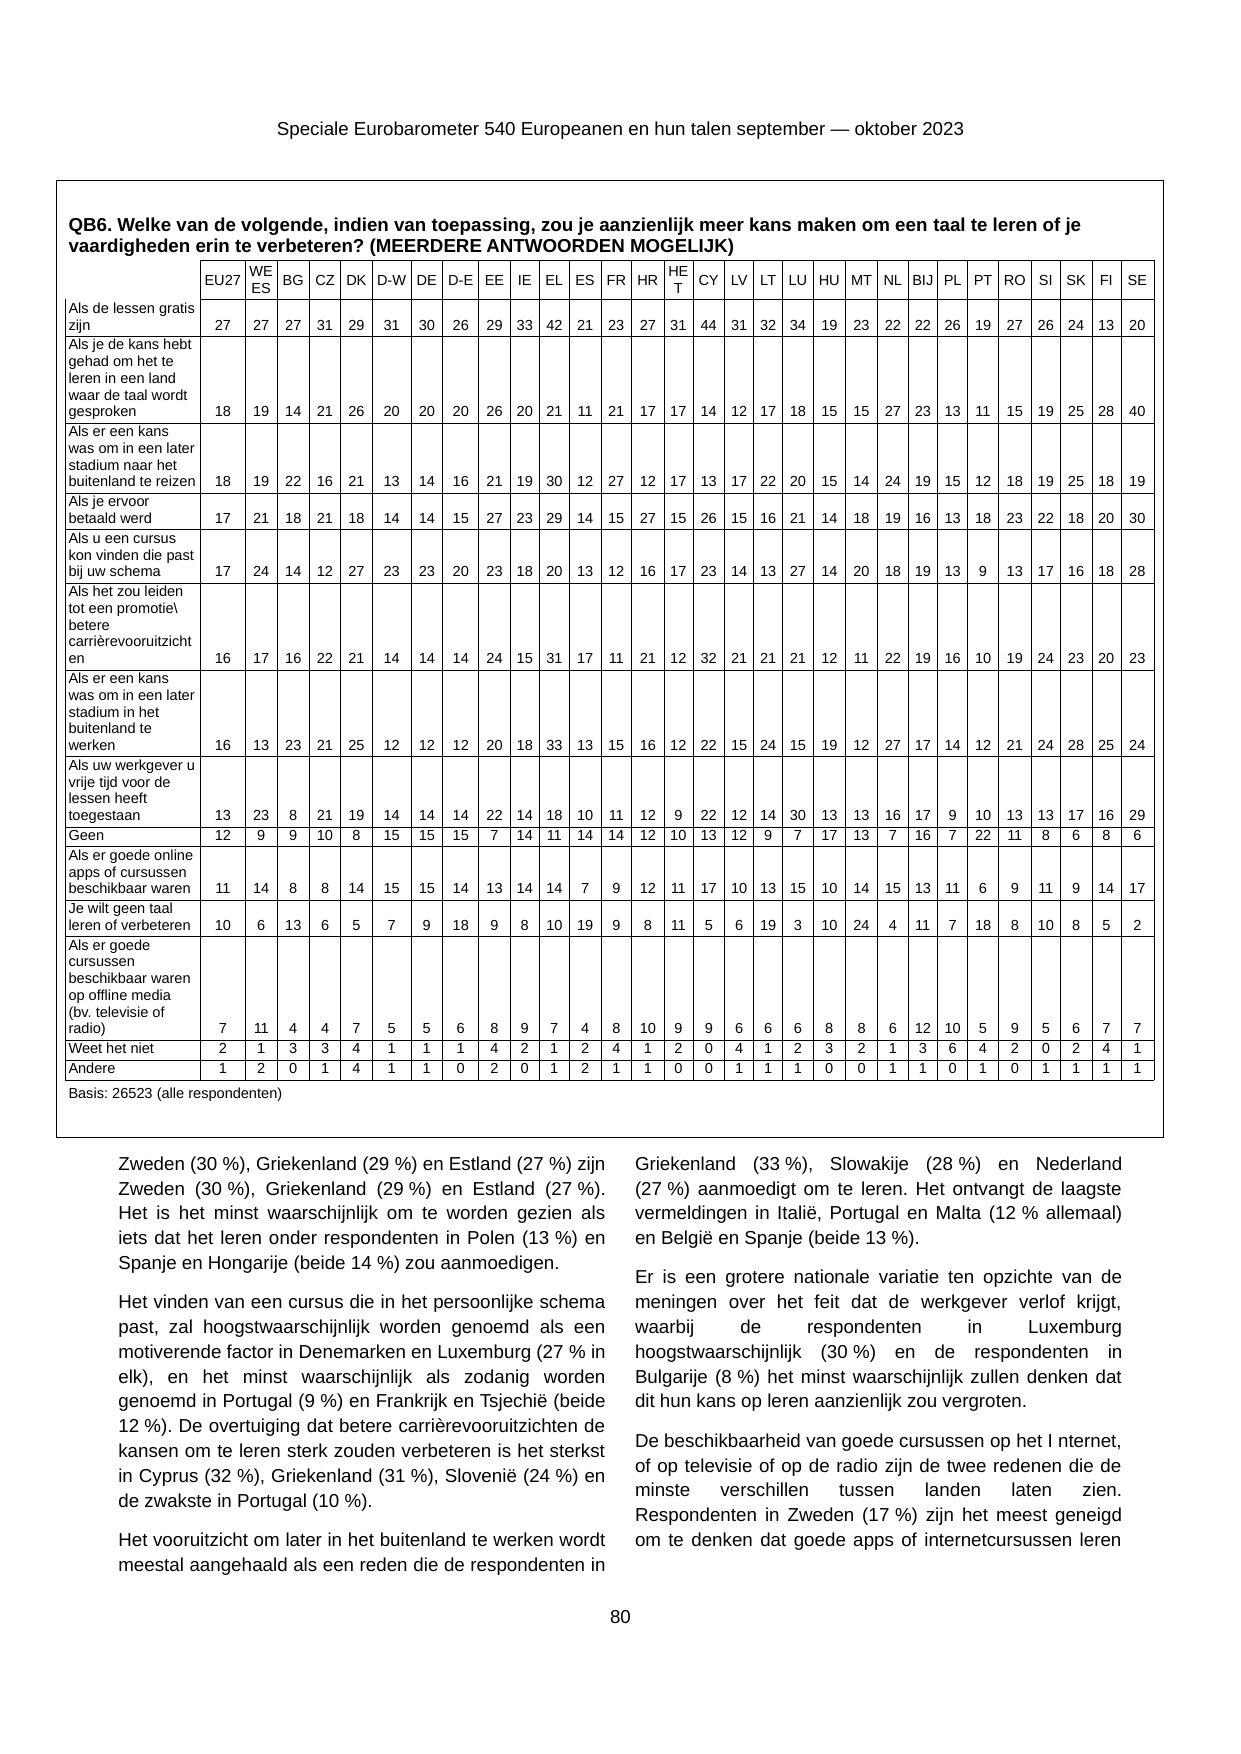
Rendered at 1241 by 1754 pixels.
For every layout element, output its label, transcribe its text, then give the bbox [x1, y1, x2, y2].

table_cell 21 [783, 494, 813, 529]
table_cell 16 [878, 757, 908, 827]
table_cell 1 [540, 1061, 569, 1079]
table_cell 14 [412, 584, 442, 669]
table_cell LT [754, 261, 782, 299]
table_cell 6 [725, 937, 753, 1040]
table_cell 1 [412, 1041, 442, 1060]
table_cell 13 [846, 757, 877, 827]
table_cell 2 [1122, 901, 1154, 936]
table_cell [813, 1081, 845, 1107]
table_cell HR [632, 261, 664, 299]
table_cell [845, 1081, 877, 1107]
table_cell 18 [511, 671, 539, 756]
table_cell 21 [310, 671, 340, 756]
table_cell 7 [479, 828, 510, 846]
table_cell Als u een cursus kon vinden die past bij uw schema [66, 530, 200, 583]
table_cell LV [725, 261, 753, 299]
table_cell 4 [878, 901, 908, 936]
table_cell FR [602, 261, 631, 299]
table_cell 14 [540, 847, 569, 900]
table_cell 20 [443, 530, 478, 583]
table_cell DE [412, 261, 442, 299]
table_cell 27 [999, 300, 1031, 336]
table_cell 11 [938, 847, 967, 900]
table_cell 7 [783, 828, 813, 846]
table_cell 29 [341, 300, 372, 336]
table_cell 22 [878, 584, 908, 669]
table_cell 10 [570, 757, 601, 827]
table_cell 7 [540, 937, 569, 1040]
table_cell MT [846, 261, 877, 299]
table_cell 14 [412, 757, 442, 827]
table_cell 7 [570, 847, 601, 900]
table_cell 6 [725, 901, 753, 936]
table_cell PL [938, 261, 967, 299]
table_cell 10 [665, 828, 693, 846]
table_cell 15 [373, 828, 411, 846]
table_cell 21 [341, 584, 372, 669]
table_cell 27 [246, 300, 277, 336]
table_cell 9 [602, 901, 631, 936]
table_cell 1 [1122, 1061, 1154, 1079]
table_cell 22 [278, 424, 309, 493]
table_cell 17 [909, 671, 937, 756]
table_cell 8 [341, 828, 372, 846]
table_cell 9 [479, 901, 510, 936]
table_cell 8 [310, 847, 340, 900]
table_cell 31 [310, 300, 340, 336]
table_cell 12 [443, 671, 478, 756]
table_cell 10 [814, 901, 845, 936]
table_cell 14 [846, 847, 877, 900]
table_cell 26 [479, 337, 510, 423]
table_cell 23 [1122, 584, 1154, 669]
table_cell 6 [754, 937, 782, 1040]
table_cell 15 [783, 671, 813, 756]
table_cell 13 [278, 901, 309, 936]
table_cell 6 [783, 937, 813, 1040]
table_cell WEES [246, 261, 277, 299]
table_cell 24 [1061, 300, 1092, 336]
table_cell [877, 1081, 908, 1107]
table_cell 11 [570, 337, 601, 423]
table_cell 1 [878, 1061, 908, 1079]
table_cell 6 [938, 1041, 967, 1060]
table_cell 20 [1093, 494, 1121, 529]
table_cell SI [1032, 261, 1060, 299]
table_cell 1 [412, 1061, 442, 1079]
table_cell 5 [341, 901, 372, 936]
table_cell 14 [373, 584, 411, 669]
table_cell 14 [443, 757, 478, 827]
table_cell 18 [443, 901, 478, 936]
table_cell 20 [783, 424, 813, 493]
table_cell 19 [1032, 424, 1060, 493]
table_cell 0 [846, 1061, 877, 1079]
table_cell 11 [246, 937, 277, 1040]
table_cell 15 [412, 847, 442, 900]
table_cell 14 [373, 494, 411, 529]
table_cell 9 [412, 901, 442, 936]
text Er is een grotere nationale variatie ten opzichte van de meningen over het feit dat de werkgever verlof krijgt, waarbij de respondenten in Luxemburg hoogstwaarschijnlijk (30 %) en de respondenten in Bulgarije (8 %) het minst waarschijnlijk zullen denken dat dit hun kans op leren aanzienlijk zou vergroten. [635, 1266, 1122, 1412]
table_cell 11 [1032, 847, 1060, 900]
table_cell 12 [632, 828, 664, 846]
table_cell D-E [443, 261, 478, 299]
table_cell 1 [783, 1061, 813, 1079]
table_cell 25 [1093, 671, 1121, 756]
table_cell 18 [968, 494, 998, 529]
table_cell NL [878, 261, 908, 299]
table_cell 6 [968, 847, 998, 900]
table_cell 19 [909, 584, 937, 669]
table_cell 12 [632, 847, 664, 900]
table_cell 27 [479, 494, 510, 529]
table_cell 19 [814, 300, 845, 336]
table_cell 33 [511, 300, 539, 336]
table_cell 15 [846, 337, 877, 423]
table_cell 8 [511, 901, 539, 936]
table_cell 12 [412, 671, 442, 756]
table_cell CY [694, 261, 724, 299]
table_cell 14 [278, 337, 309, 423]
table_cell 15 [602, 494, 631, 529]
table_cell 23 [846, 300, 877, 336]
table_cell 8 [278, 757, 309, 827]
table_cell 19 [814, 671, 845, 756]
table_cell 13 [938, 530, 967, 583]
table_cell 21 [570, 300, 601, 336]
table_cell 15 [725, 494, 753, 529]
table_cell DK [341, 261, 372, 299]
table_cell 12 [632, 424, 664, 493]
table_cell 23 [909, 337, 937, 423]
table_cell 2 [511, 1041, 539, 1060]
table_cell 1 [1122, 1041, 1154, 1060]
table_cell 8 [1061, 901, 1092, 936]
table_cell 2 [570, 1061, 601, 1079]
table_cell Als er een kans was om in een later stadium naar het buitenland te reizen [66, 424, 200, 493]
table_cell EL [540, 261, 569, 299]
table_cell 9 [278, 828, 309, 846]
table_cell 20 [479, 671, 510, 756]
table_cell [1060, 1081, 1092, 1107]
table_cell 1 [373, 1041, 411, 1060]
table_cell 21 [310, 337, 340, 423]
table_cell 14 [814, 494, 845, 529]
table_cell 12 [373, 671, 411, 756]
table_cell 9 [999, 847, 1031, 900]
table_cell 9 [665, 937, 693, 1040]
table_cell 0 [278, 1061, 309, 1079]
table_cell 14 [1093, 847, 1121, 900]
table_cell 0 [938, 1061, 967, 1079]
table_cell 30 [783, 757, 813, 827]
text Griekenland (33 %), Slowakije (28 %) en Nederland (27 %) aanmoedigt om te leren. Het ontvangt de laagste vermeldingen in Italië, Portugal en Malta (12 % allemaal) en België en Spanje (beide 13 %). [635, 1138, 1122, 1248]
table_cell 19 [909, 530, 937, 583]
table_cell 21 [310, 757, 340, 827]
table_cell 13 [754, 847, 782, 900]
table_cell 1 [201, 1061, 245, 1079]
table_cell 14 [341, 847, 372, 900]
table_cell 1 [310, 1061, 340, 1079]
table_cell 28 [1122, 530, 1154, 583]
table_cell 2 [783, 1041, 813, 1060]
table_cell 11 [665, 901, 693, 936]
table_cell 2 [846, 1041, 877, 1060]
table_cell 27 [201, 300, 245, 336]
table_cell Andere [66, 1061, 200, 1079]
table_cell 4 [968, 1041, 998, 1060]
table_cell RO [999, 261, 1031, 299]
table_cell 20 [846, 530, 877, 583]
table_cell 21 [725, 584, 753, 669]
table_cell 0 [814, 1061, 845, 1079]
text [57, 181, 1163, 1137]
table_cell 8 [602, 937, 631, 1040]
table_cell 1 [754, 1041, 782, 1060]
table_cell 8 [479, 937, 510, 1040]
table_cell HU [814, 261, 845, 299]
table_cell 20 [412, 337, 442, 423]
table_cell 18 [1093, 424, 1121, 493]
table_cell 7 [938, 828, 967, 846]
table_cell 4 [341, 1061, 372, 1079]
table_cell 24 [246, 530, 277, 583]
table_cell 1 [968, 1061, 998, 1079]
table_cell BIJ [909, 261, 937, 299]
table_cell 30 [540, 424, 569, 493]
table_cell FI [1093, 261, 1121, 299]
table_cell 22 [909, 300, 937, 336]
table_cell Als het zou leiden tot een promotie\ betere carrièrevooruitzichten [66, 584, 200, 669]
table_cell 13 [1032, 757, 1060, 827]
text Het vinden van een cursus die in het persoonlijke schema past, zal hoogstwaarschijnlijk worden genoemd als een motiverende factor in Denemarken en Luxemburg (27 % in elk), en het minst waarschijnlijk als zodanig worden genoemd in Portugal (9 %) en Frankrijk en Tsjechië (beide 12 %). De overtuiging dat betere carrièrevooruitzichten de kansen om te leren sterk zouden verbeteren is het sterkst in Cyprus (32 %), Griekenland (31 %), Slovenië (24 %) en de zwakste in Portugal (10 %). [118, 1291, 605, 1511]
table_cell 5 [412, 937, 442, 1040]
table_cell 17 [1122, 847, 1154, 900]
table_cell 19 [1032, 337, 1060, 423]
table_cell 14 [570, 828, 601, 846]
table_cell 13 [938, 337, 967, 423]
table_cell 13 [201, 757, 245, 827]
table_cell 3 [909, 1041, 937, 1060]
table_cell 32 [754, 300, 782, 336]
table_cell 9 [246, 828, 277, 846]
table_cell 3 [310, 1041, 340, 1060]
table_cell 14 [511, 847, 539, 900]
table_cell Als je de kans hebt gehad om het te leren in een land waar de taal wordt gesproken [66, 337, 200, 423]
table_cell 7 [201, 937, 245, 1040]
table_cell 19 [1122, 424, 1154, 493]
table_cell 13 [999, 757, 1031, 827]
table_cell 10 [201, 901, 245, 936]
text Zweden (30 %), Griekenland (29 %) en Estland (27 %) zijn Zweden (30 %), Griekenland (29 %) en Estland (27 %). Het is het minst waarschijnlijk om te worden gezien als iets dat het leren onder respondenten in Polen (13 %) en Spanje en Hongarije (beide 14 %) zou aanmoedigen. [118, 1138, 605, 1273]
table_cell 10 [968, 757, 998, 827]
table_cell 17 [632, 337, 664, 423]
table_cell 17 [246, 584, 277, 669]
table_cell 1 [246, 1041, 277, 1060]
table_cell 9 [968, 530, 998, 583]
table_cell 12 [665, 584, 693, 669]
table_cell 44 [694, 300, 724, 336]
table_cell 13 [1093, 300, 1121, 336]
table_cell [1031, 1081, 1060, 1107]
table_cell 40 [1122, 337, 1154, 423]
table_cell 4 [278, 937, 309, 1040]
table_cell 18 [1061, 494, 1092, 529]
table_cell 16 [754, 494, 782, 529]
table_cell 12 [968, 424, 998, 493]
table_cell EU27 [201, 261, 245, 299]
table_cell 22 [310, 584, 340, 669]
table_cell [937, 1081, 967, 1107]
table_cell 2 [1061, 1041, 1092, 1060]
table_cell 26 [938, 300, 967, 336]
table_cell 30 [412, 300, 442, 336]
table_cell 12 [201, 828, 245, 846]
table_cell 27 [632, 300, 664, 336]
table_cell IE [511, 261, 539, 299]
table_cell 27 [602, 424, 631, 493]
table_cell Als je ervoor betaald werd [66, 494, 200, 529]
table_cell 18 [783, 337, 813, 423]
table_cell 19 [511, 424, 539, 493]
table_cell 7 [373, 901, 411, 936]
table_cell 14 [754, 757, 782, 827]
table_cell 21 [341, 424, 372, 493]
table_cell 23 [1061, 584, 1092, 669]
table_cell 19 [570, 901, 601, 936]
table_cell Basis: 26523 (alle respondenten) [65, 1081, 813, 1107]
table_cell 4 [310, 937, 340, 1040]
table_cell 17 [814, 828, 845, 846]
table_cell 1 [909, 1061, 937, 1079]
table_cell 26 [341, 337, 372, 423]
table_cell 8 [999, 901, 1031, 936]
table_cell 2 [201, 1041, 245, 1060]
table_cell 13 [373, 424, 411, 493]
table_cell 12 [725, 757, 753, 827]
table_cell 23 [602, 300, 631, 336]
table_cell 0 [694, 1041, 724, 1060]
table_cell 2 [999, 1041, 1031, 1060]
table_cell 23 [479, 530, 510, 583]
table_cell 1 [540, 1041, 569, 1060]
table_cell 9 [694, 937, 724, 1040]
table_cell 34 [783, 300, 813, 336]
table_cell CZ [310, 261, 340, 299]
table_cell Als er goede cursussen beschikbaar waren op offline media (bv. televisie of radio) [66, 937, 200, 1040]
table_cell 15 [412, 828, 442, 846]
table_cell 1 [1093, 1061, 1121, 1079]
table_cell 15 [443, 828, 478, 846]
table_cell 26 [1032, 300, 1060, 336]
table_cell Als uw werkgever u vrije tijd voor de lessen heeft toegestaan [66, 757, 200, 827]
table_cell 1 [602, 1061, 631, 1079]
table_cell 24 [754, 671, 782, 756]
table_cell 13 [570, 530, 601, 583]
table_cell [998, 1081, 1031, 1107]
table_cell 24 [878, 424, 908, 493]
table_cell 18 [1093, 530, 1121, 583]
table_cell 13 [999, 530, 1031, 583]
table_cell 8 [278, 847, 309, 900]
table_cell 9 [754, 828, 782, 846]
table_cell 18 [201, 424, 245, 493]
table_cell 9 [602, 847, 631, 900]
table_cell 14 [938, 671, 967, 756]
table_cell 3 [278, 1041, 309, 1060]
table_cell 15 [814, 424, 845, 493]
table_cell 14 [694, 337, 724, 423]
table_cell 23 [694, 530, 724, 583]
table_cell 2 [246, 1061, 277, 1079]
table_cell 4 [341, 1041, 372, 1060]
table_cell 19 [999, 584, 1031, 669]
table_cell 23 [412, 530, 442, 583]
table_cell 1 [725, 1061, 753, 1079]
table_cell 7 [341, 937, 372, 1040]
table_cell 14 [278, 530, 309, 583]
table_cell Als er een kans was om in een later stadium in het buitenland te werken [66, 671, 200, 756]
table_cell 0 [665, 1061, 693, 1079]
table_cell 17 [694, 847, 724, 900]
table_cell LU [783, 261, 813, 299]
table_cell BG [278, 261, 309, 299]
table_cell 27 [878, 337, 908, 423]
table_cell 3 [783, 901, 813, 936]
table_cell 8 [632, 901, 664, 936]
table_cell 20 [1122, 300, 1154, 336]
table_cell 19 [754, 901, 782, 936]
table_cell 19 [968, 300, 998, 336]
table_cell 10 [725, 847, 753, 900]
table_cell 18 [878, 530, 908, 583]
table_cell 16 [201, 671, 245, 756]
table_cell 18 [511, 530, 539, 583]
table_cell 11 [999, 828, 1031, 846]
table_cell 14 [373, 757, 411, 827]
table_cell 18 [278, 494, 309, 529]
table_cell 13 [479, 847, 510, 900]
table_cell 15 [999, 337, 1031, 423]
table_cell 14 [511, 828, 539, 846]
table_cell 15 [783, 847, 813, 900]
table_cell 19 [246, 424, 277, 493]
table_cell 10 [1032, 901, 1060, 936]
table_cell 14 [725, 530, 753, 583]
table_cell [908, 1081, 937, 1107]
table_cell 2 [479, 1061, 510, 1079]
table_cell 29 [1122, 757, 1154, 827]
table_cell 22 [694, 757, 724, 827]
table_cell 5 [1093, 901, 1121, 936]
table_cell 24 [479, 584, 510, 669]
table_cell 1 [1061, 1061, 1092, 1079]
table_cell 32 [694, 584, 724, 669]
table_cell 22 [1032, 494, 1060, 529]
table_cell 17 [665, 530, 693, 583]
table_cell 22 [479, 757, 510, 827]
table_cell [1092, 1081, 1121, 1107]
table_cell 10 [938, 937, 967, 1040]
table_cell 13 [694, 424, 724, 493]
table_cell 4 [479, 1041, 510, 1060]
table_cell 25 [1061, 424, 1092, 493]
table_cell 25 [1061, 337, 1092, 423]
table_cell Als de lessen gratis zijn [66, 299, 200, 336]
table_cell 6 [1122, 828, 1154, 846]
table_cell 22 [694, 671, 724, 756]
table_cell D-W [373, 261, 411, 299]
table_cell 15 [938, 424, 967, 493]
table_cell 9 [938, 757, 967, 827]
table_cell 14 [443, 584, 478, 669]
table_cell 11 [846, 584, 877, 669]
table_cell 21 [246, 494, 277, 529]
table_cell 12 [968, 671, 998, 756]
table_cell 16 [278, 584, 309, 669]
table_cell 21 [632, 584, 664, 669]
table_cell 11 [602, 584, 631, 669]
table_cell 24 [1122, 671, 1154, 756]
table_cell 20 [443, 337, 478, 423]
table_cell 6 [310, 901, 340, 936]
table_cell 21 [999, 671, 1031, 756]
table_cell 18 [999, 424, 1031, 493]
table_cell 23 [511, 494, 539, 529]
table_cell 30 [1122, 494, 1154, 529]
table_cell Je wilt geen taal leren of verbeteren [66, 901, 200, 936]
table_header QB6. Welke van de volgende, indien van toepassing, zou je aanzienlijk meer kans maken om een ​​taal te leren of je vaardigheden erin te verbeteren? (MEERDERE ANTWOORDEN MOGELIJK) [65, 211, 1154, 260]
table_cell 5 [373, 937, 411, 1040]
table_cell 18 [341, 494, 372, 529]
table_cell 27 [278, 300, 309, 336]
table_cell 15 [602, 671, 631, 756]
table_cell Weet het niet [66, 1041, 200, 1060]
table_cell 25 [341, 671, 372, 756]
table_cell 12 [310, 530, 340, 583]
table_cell 21 [602, 337, 631, 423]
table_cell SK [1061, 261, 1092, 299]
table_cell ES [570, 261, 601, 299]
table_cell 22 [968, 828, 998, 846]
table_cell 6 [443, 937, 478, 1040]
table_cell 2 [570, 1041, 601, 1060]
table_cell 19 [909, 424, 937, 493]
table_cell 14 [846, 424, 877, 493]
table_cell 0 [1032, 1041, 1060, 1060]
table_cell 27 [878, 671, 908, 756]
table_cell 12 [846, 671, 877, 756]
table_cell 17 [665, 337, 693, 423]
table_cell 0 [694, 1061, 724, 1079]
table_cell 7 [1122, 937, 1154, 1040]
table_cell 5 [1032, 937, 1060, 1040]
table_cell 22 [878, 300, 908, 336]
table_cell 9 [665, 757, 693, 827]
table_cell 21 [783, 584, 813, 669]
table_cell 11 [201, 847, 245, 900]
table_cell 15 [443, 494, 478, 529]
table_cell 15 [878, 847, 908, 900]
table_cell 14 [511, 757, 539, 827]
table_cell 17 [665, 424, 693, 493]
table_cell 1 [632, 1041, 664, 1060]
table_cell 42 [540, 300, 569, 336]
table_cell 1 [443, 1041, 478, 1060]
table_cell 16 [1061, 530, 1092, 583]
table_cell 10 [968, 584, 998, 669]
table_cell 11 [909, 901, 937, 936]
text De beschikbaarheid van goede cursussen op het I nternet, of op televisie of op de radio zijn de twee redenen die de minste verschillen tussen landen laten zien. Respondenten in Zweden (17 %) zijn het meest geneigd om te denken dat goede apps of internetcursussen leren [635, 1430, 1122, 1550]
table_cell 4 [602, 1041, 631, 1060]
table_cell 10 [310, 828, 340, 846]
table_cell 2 [665, 1041, 693, 1060]
table_cell 23 [246, 757, 277, 827]
text Het vooruitzicht om later in het buitenland te werken wordt meestal aangehaald als een reden die de respondenten in [118, 1529, 605, 1575]
table_cell 14 [602, 828, 631, 846]
table_cell 13 [938, 494, 967, 529]
table_cell 7 [1093, 937, 1121, 1040]
table_cell 10 [814, 847, 845, 900]
table_cell [65, 260, 200, 299]
table_cell 23 [278, 671, 309, 756]
table_cell 11 [665, 847, 693, 900]
table_cell 15 [511, 584, 539, 669]
table_cell 8 [1093, 828, 1121, 846]
table_cell 7 [938, 901, 967, 936]
table_cell 10 [632, 937, 664, 1040]
table_cell 19 [878, 494, 908, 529]
table_cell 13 [694, 828, 724, 846]
table_cell 7 [878, 828, 908, 846]
table_cell 28 [1093, 337, 1121, 423]
table_cell 6 [1061, 937, 1092, 1040]
table_cell 23 [373, 530, 411, 583]
table_cell 16 [443, 424, 478, 493]
table_cell 21 [310, 494, 340, 529]
table_cell 17 [1061, 757, 1092, 827]
table_cell 26 [694, 494, 724, 529]
table_cell 1 [632, 1061, 664, 1079]
table_cell [1121, 1081, 1154, 1107]
table_cell 12 [570, 424, 601, 493]
table_cell 12 [725, 828, 753, 846]
table_cell 8 [1032, 828, 1060, 846]
table_cell 3 [814, 1041, 845, 1060]
table_cell 14 [443, 847, 478, 900]
table_cell 27 [783, 530, 813, 583]
table_cell Als er goede online apps of cursussen beschikbaar waren [66, 847, 200, 900]
table_cell 16 [938, 584, 967, 669]
table_cell 17 [201, 530, 245, 583]
table_cell 1 [373, 1061, 411, 1079]
table_cell 12 [909, 937, 937, 1040]
table_cell 8 [814, 937, 845, 1040]
table_cell 12 [725, 337, 753, 423]
table_cell 6 [1061, 828, 1092, 846]
table_cell 11 [540, 828, 569, 846]
table_cell 0 [511, 1061, 539, 1079]
table_cell 13 [754, 530, 782, 583]
table_cell 12 [632, 757, 664, 827]
table_cell 17 [909, 757, 937, 827]
table_cell 15 [725, 671, 753, 756]
table_cell 1 [878, 1041, 908, 1060]
table_cell 17 [754, 337, 782, 423]
table_cell 6 [878, 937, 908, 1040]
table_cell 28 [1061, 671, 1092, 756]
table_cell 11 [602, 757, 631, 827]
table_cell 11 [968, 337, 998, 423]
table_cell 26 [443, 300, 478, 336]
table_cell 23 [999, 494, 1031, 529]
table_cell 33 [540, 671, 569, 756]
table_cell 12 [665, 671, 693, 756]
table_cell 16 [909, 494, 937, 529]
table_cell 20 [511, 337, 539, 423]
table_cell 16 [310, 424, 340, 493]
table_cell 17 [570, 584, 601, 669]
table_cell 9 [999, 937, 1031, 1040]
table_cell 16 [909, 828, 937, 846]
table_cell 21 [754, 584, 782, 669]
table_cell 17 [725, 424, 753, 493]
table_cell 16 [632, 530, 664, 583]
table_cell 4 [570, 937, 601, 1040]
table_cell 14 [570, 494, 601, 529]
table_cell 12 [602, 530, 631, 583]
table_cell 20 [1093, 584, 1121, 669]
table_cell 13 [246, 671, 277, 756]
table_cell 27 [341, 530, 372, 583]
table_cell 18 [540, 757, 569, 827]
table_cell 5 [968, 937, 998, 1040]
table_cell 5 [694, 901, 724, 936]
table_cell 16 [632, 671, 664, 756]
table_cell 24 [1032, 584, 1060, 669]
table_cell 14 [412, 424, 442, 493]
table_cell EE [479, 261, 510, 299]
table_cell 29 [479, 300, 510, 336]
table_cell 24 [1032, 671, 1060, 756]
table_cell 0 [999, 1061, 1031, 1079]
table_cell 0 [443, 1061, 478, 1079]
table_cell 4 [1093, 1041, 1121, 1060]
table_cell PT [968, 261, 998, 299]
table_cell 22 [754, 424, 782, 493]
table_cell 31 [665, 300, 693, 336]
table_cell 8 [846, 937, 877, 1040]
table_cell 24 [846, 901, 877, 936]
table_cell 19 [341, 757, 372, 827]
table_cell 4 [725, 1041, 753, 1060]
table_cell 18 [968, 901, 998, 936]
table_cell 17 [201, 494, 245, 529]
table_cell 31 [725, 300, 753, 336]
table_cell 16 [201, 584, 245, 669]
table_cell 18 [201, 337, 245, 423]
table_cell 1 [754, 1061, 782, 1079]
table_cell 14 [814, 530, 845, 583]
table_cell Geen [66, 828, 200, 846]
table_cell 13 [909, 847, 937, 900]
table_cell SE [1122, 261, 1154, 299]
table_cell 15 [665, 494, 693, 529]
table_cell 17 [1032, 530, 1060, 583]
table_cell [968, 1081, 998, 1107]
table_cell 13 [570, 671, 601, 756]
table_cell 20 [373, 337, 411, 423]
table_cell 10 [540, 901, 569, 936]
table_cell 21 [479, 424, 510, 493]
table_cell 18 [846, 494, 877, 529]
table_cell 13 [846, 828, 877, 846]
table_cell 31 [373, 300, 411, 336]
table_cell 9 [1061, 847, 1092, 900]
table_cell 20 [540, 530, 569, 583]
table_cell 15 [814, 337, 845, 423]
table_cell 15 [373, 847, 411, 900]
table_cell 27 [632, 494, 664, 529]
table_cell 31 [540, 584, 569, 669]
table_cell 9 [511, 937, 539, 1040]
table_cell 12 [814, 584, 845, 669]
table_cell HET [665, 261, 693, 299]
table_cell 21 [540, 337, 569, 423]
table_cell 14 [246, 847, 277, 900]
table_cell 29 [540, 494, 569, 529]
table_cell 19 [246, 337, 277, 423]
table_cell 13 [814, 757, 845, 827]
table_cell 14 [412, 494, 442, 529]
table_cell 16 [1093, 757, 1121, 827]
table_cell 1 [1032, 1061, 1060, 1079]
table_cell 6 [246, 901, 277, 936]
